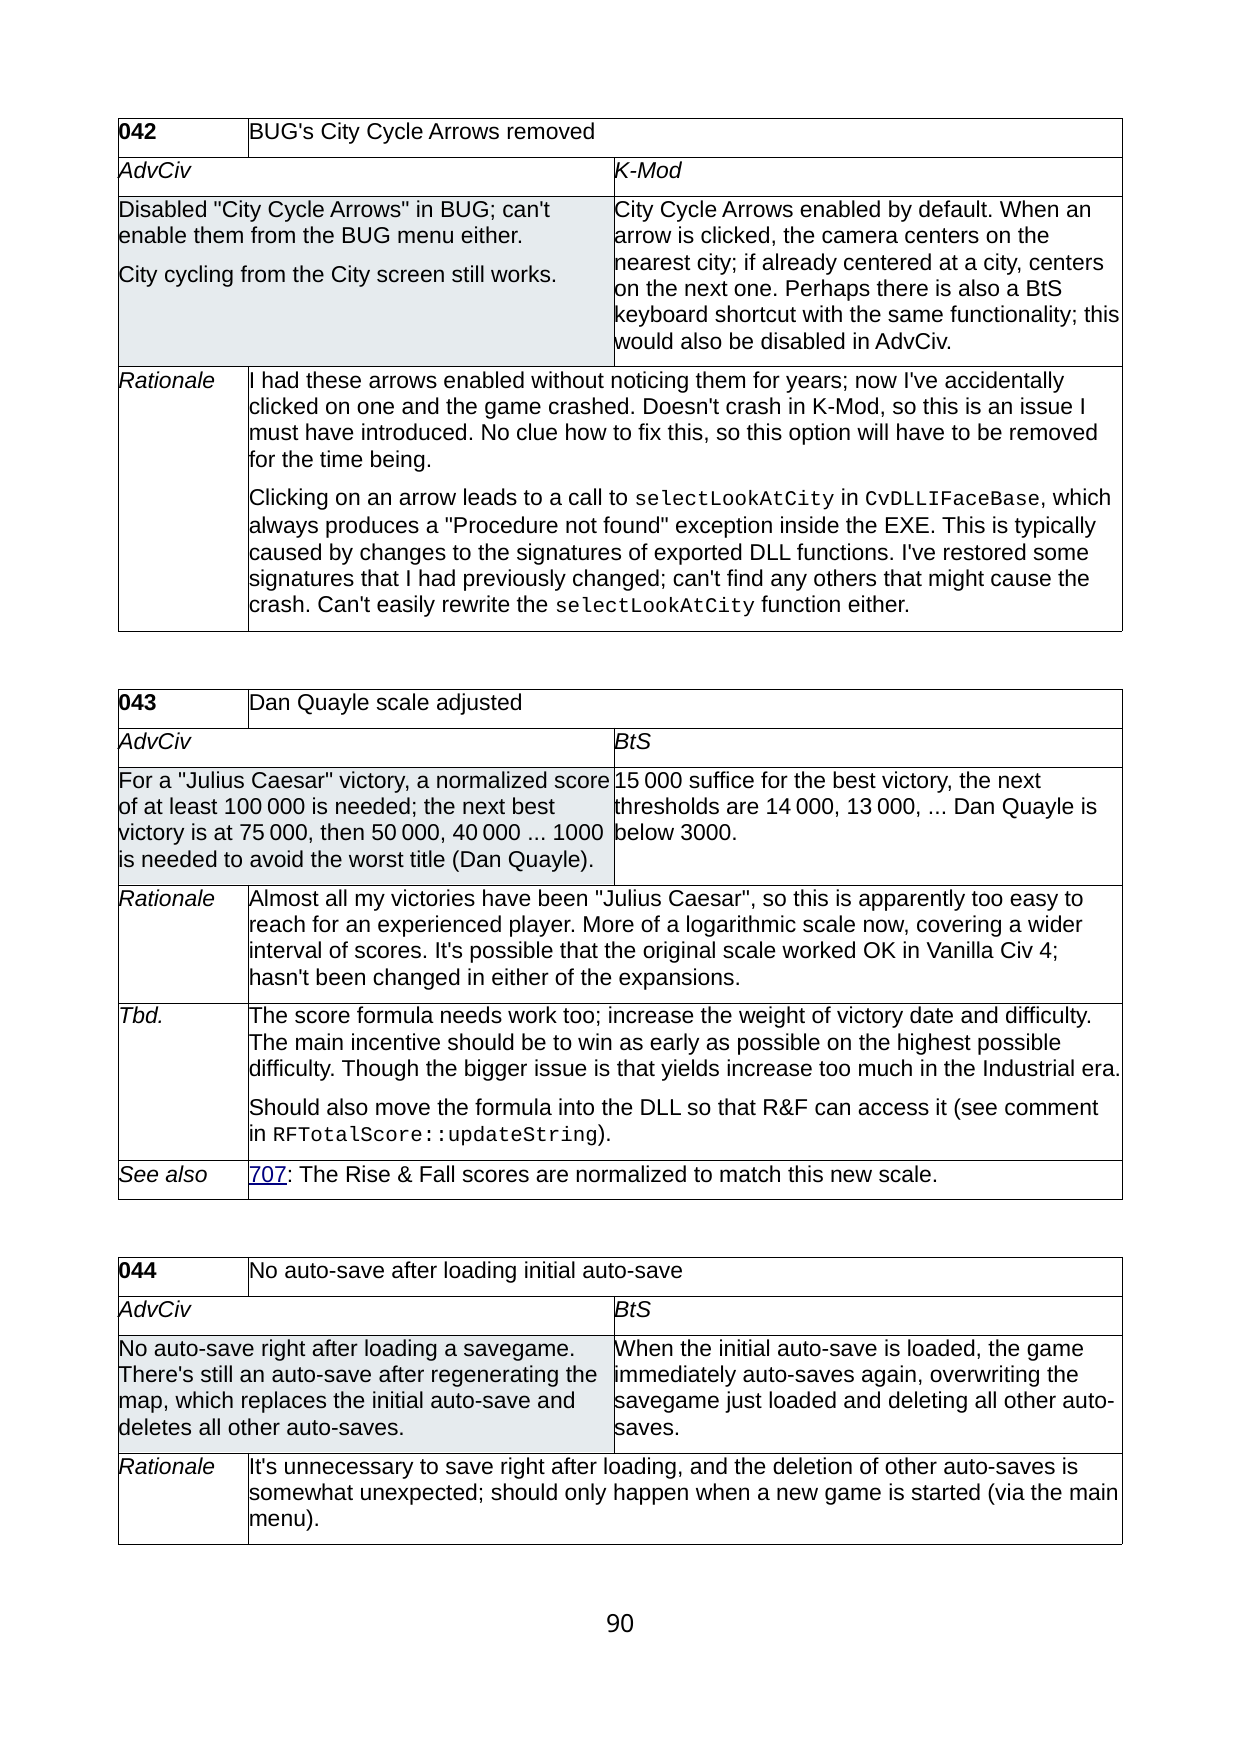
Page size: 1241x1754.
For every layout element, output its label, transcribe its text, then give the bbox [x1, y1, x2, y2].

table_cell Rationale [119, 367, 248, 631]
table_header 044 [119, 1258, 248, 1296]
table_cell Almost all my victories have been "Julius Caesar", so this is apparently too easy to reach for an experienced player. More of a logarithmic scale now, covering a wider interval of scores. It's possible that the original scale worked OK in Vanilla Civ 4; hasn't been changed in either of the expansions. [249, 886, 1122, 1002]
table_cell AdvCiv [119, 158, 614, 196]
table_header Dan Quayle scale adjusted [249, 690, 1122, 728]
table_header 043 [119, 690, 248, 728]
table_cell BtS [615, 1297, 1122, 1334]
table_cell 707: The Rise & Fall scores are normalized to match this new scale. [249, 1161, 1122, 1199]
table_cell Rationale [119, 886, 248, 1002]
table_cell AdvCiv [119, 1297, 614, 1334]
table_cell AdvCiv [119, 729, 614, 767]
table_cell BtS [615, 729, 1122, 767]
table_header 042 [119, 119, 248, 157]
table_cell 15 000 suffice for the best victory, the next thresholds are 14 000, 13 000, ... Dan Quayle is below 3000. [615, 768, 1122, 884]
table_cell K-Mod [615, 158, 1122, 196]
table_cell For a "Julius Caesar" victory, a normalized score of at least 100 000 is needed; the next best victory is at 75 000, then 50 000, 40 000 ... 1000 is needed to avoid the worst title (Dan Quayle). [119, 768, 614, 884]
table_cell The score formula needs work too; increase the weight of victory date and difficulty. The main incentive should be to win as early as possible on the highest possible difficulty. Though the bigger issue is that yields increase too much in the Industrial era. Should also move the formula into the DLL so that R&F can access it (see comment in RFTotalScore::updateString). [249, 1004, 1122, 1160]
table_header No auto-save after loading initial auto-save [249, 1258, 1122, 1296]
table_cell When the initial auto-save is loaded, the game immediately auto-saves again, overwriting the savegame just loaded and deleting all other auto-saves. [615, 1336, 1122, 1452]
table_cell See also [119, 1161, 248, 1199]
table_header BUG's City Cycle Arrows removed [249, 119, 1122, 157]
table_cell Disabled "City Cycle Arrows" in BUG; can't enable them from the BUG menu either. City cycling from the City screen still works. [119, 197, 614, 366]
table_cell I had these arrows enabled without noticing them for years; now I've accidentally clicked on one and the game crashed. Doesn't crash in K-Mod, so this is an issue I must have introduced. No clue how to fix this, so this option will have to be removed for the time being. Clicking on an arrow leads to a call to selectLookAtCity in CvDLLIFaceBase, which always produces a "Procedure not found" exception inside the EXE. This is typically caused by changes to the signatures of exported DLL functions. I've restored some signatures that I had previously changed; can't find any others that might cause the crash. Can't easily rewrite the selectLookAtCity function either. [249, 367, 1122, 631]
table_cell Rationale [119, 1454, 248, 1544]
table_cell City Cycle Arrows enabled by default. When an arrow is clicked, the camera centers on the nearest city; if already centered at a city, centers on the next one. Perhaps there is also a BtS keyboard shortcut with the same functionality; this would also be disabled in AdvCiv. [615, 197, 1122, 366]
table_cell It's unnecessary to save right after loading, and the deletion of other auto-saves is somewhat unexpected; should only happen when a new game is started (via the main menu). [249, 1454, 1122, 1544]
table_cell Tbd. [119, 1004, 248, 1160]
table_cell No auto-save right after loading a savegame. There's still an auto-save after regenerating the map, which replaces the initial auto-save and deletes all other auto-saves. [119, 1336, 614, 1452]
